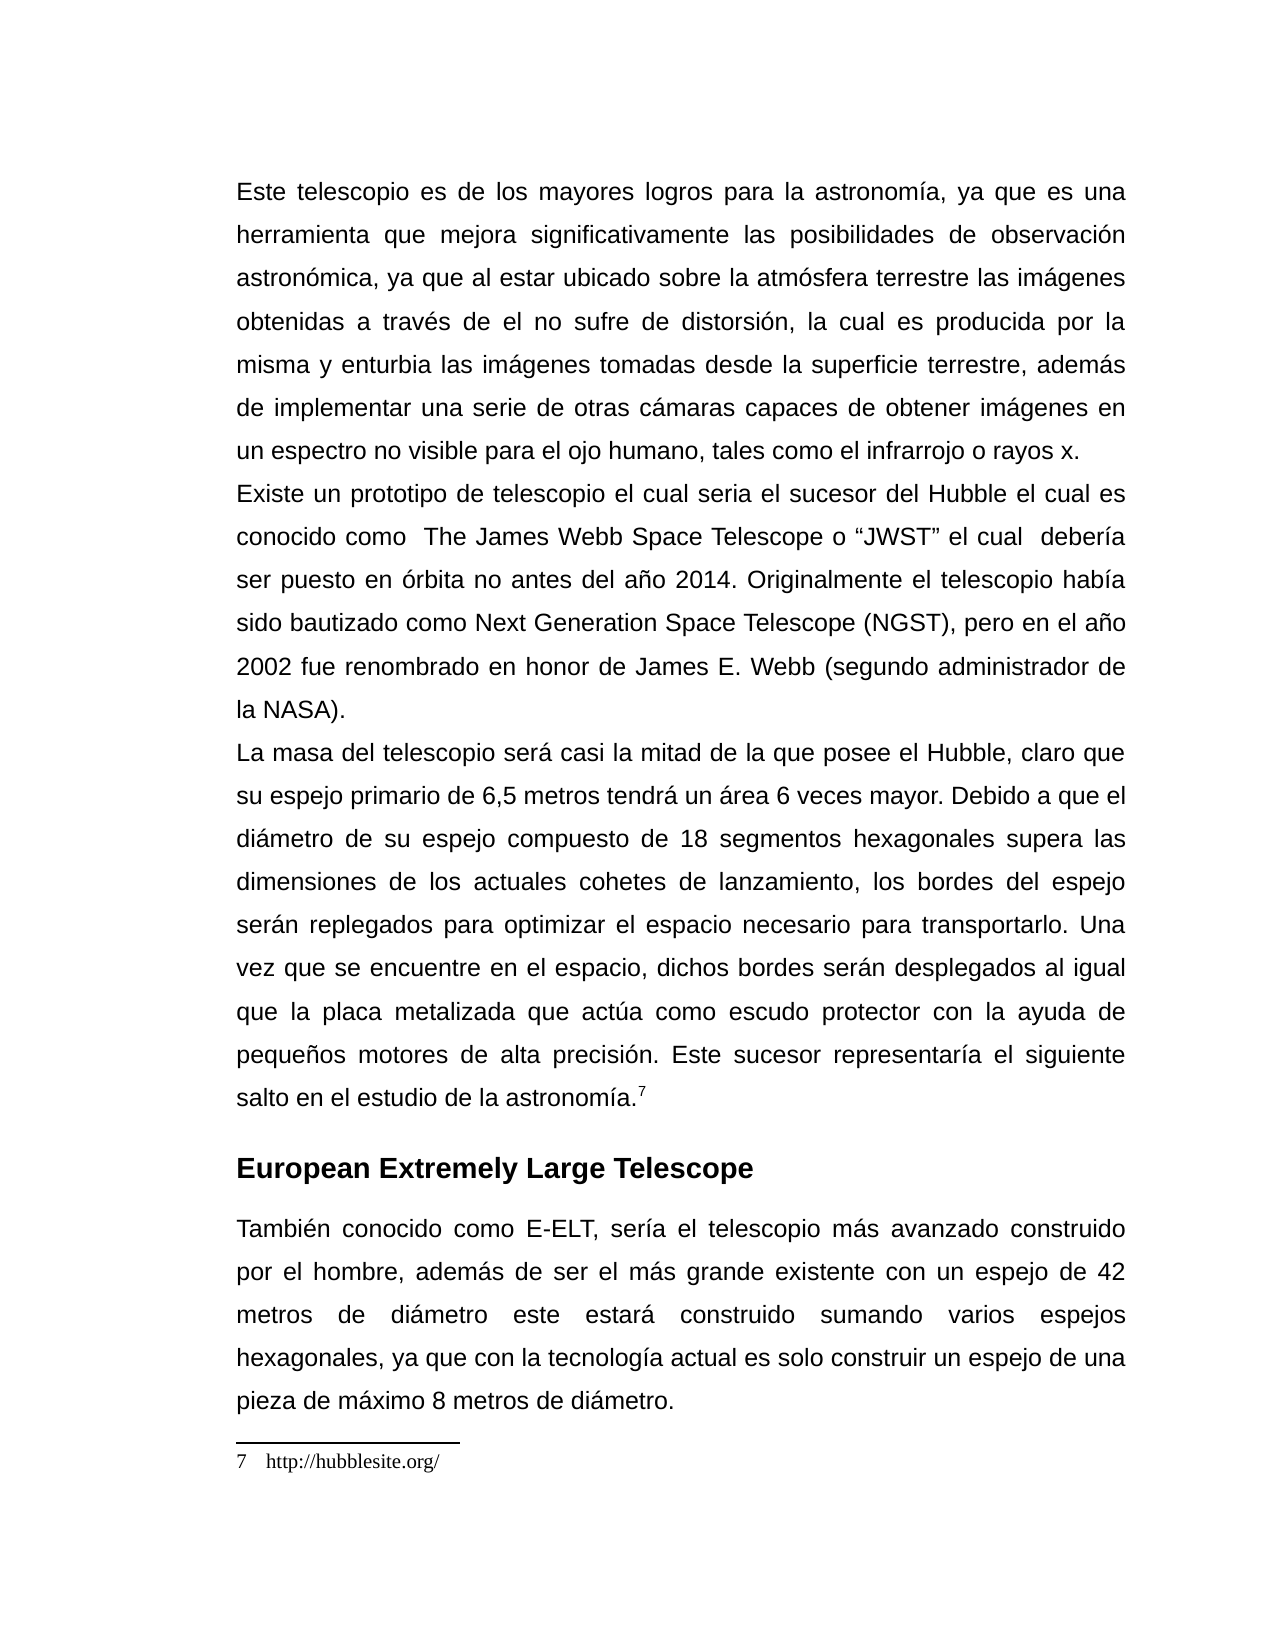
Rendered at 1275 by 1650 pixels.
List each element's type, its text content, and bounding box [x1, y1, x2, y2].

text También conocido como E-ELT, sería el telescopio más avanzado construido por el hombre, además de ser el más grande existente con un espejo de 42 metros de diámetro este estará construido sumando varios espejos hexagonales, ya que con la tecnología actual es solo construir un espejo de una pieza de máximo 8 metros de diámetro. [236, 1214, 1127, 1415]
text La masa del telescopio será casi la mitad de la que posee el Hubble, claro que su espejo primario de 6,5 metros tendrá un área 6 veces mayor. Debido a que el diámetro de su espejo compuesto de 18 segmentos hexagonales supera las dimensiones de los actuales cohetes de lanzamiento, los bordes del espejo serán replegados para optimizar el espacio necesario para transportarlo. Una vez que se encuentre en el espacio, dichos bordes serán desplegados al igual que la placa metalizada que actúa como escudo protector con la ayuda de pequeños motores de alta precisión. Este sucesor representaría el siguiente salto en el estudio de la astronomía. [236, 738, 1127, 1112]
text http://hubblesite.org/ [236, 1449, 1127, 1473]
text Este telescopio es de los mayores logros para la astronomía, ya que es una herramienta que mejora significativamente las posibilidades de observación astronómica, ya que al estar ubicado sobre la atmósfera terrestre las imágenes obtenidas a través de el no sufre de distorsión, la cual es producida por la misma y enturbia las imágenes tomadas desde la superficie terrestre, además de implementar una serie de otras cámaras capaces de obtener imágenes en un espectro no visible para el ojo humano, tales como el infrarrojo o rayos x. [236, 177, 1127, 465]
text Existe un prototipo de telescopio el cual seria el sucesor del Hubble el cual es conocido como The James Webb Space Telescope o “JWST” el cual debería ser puesto en órbita no antes del año 2014. Originalmente el telescopio había sido bautizado como Next Generation Space Telescope (NGST), pero en el año 2002 fue renombrado en honor de James E. Webb (segundo administrador de la NASA). [236, 479, 1127, 723]
subtitle European Extremely Large Telescope [236, 1151, 1127, 1184]
